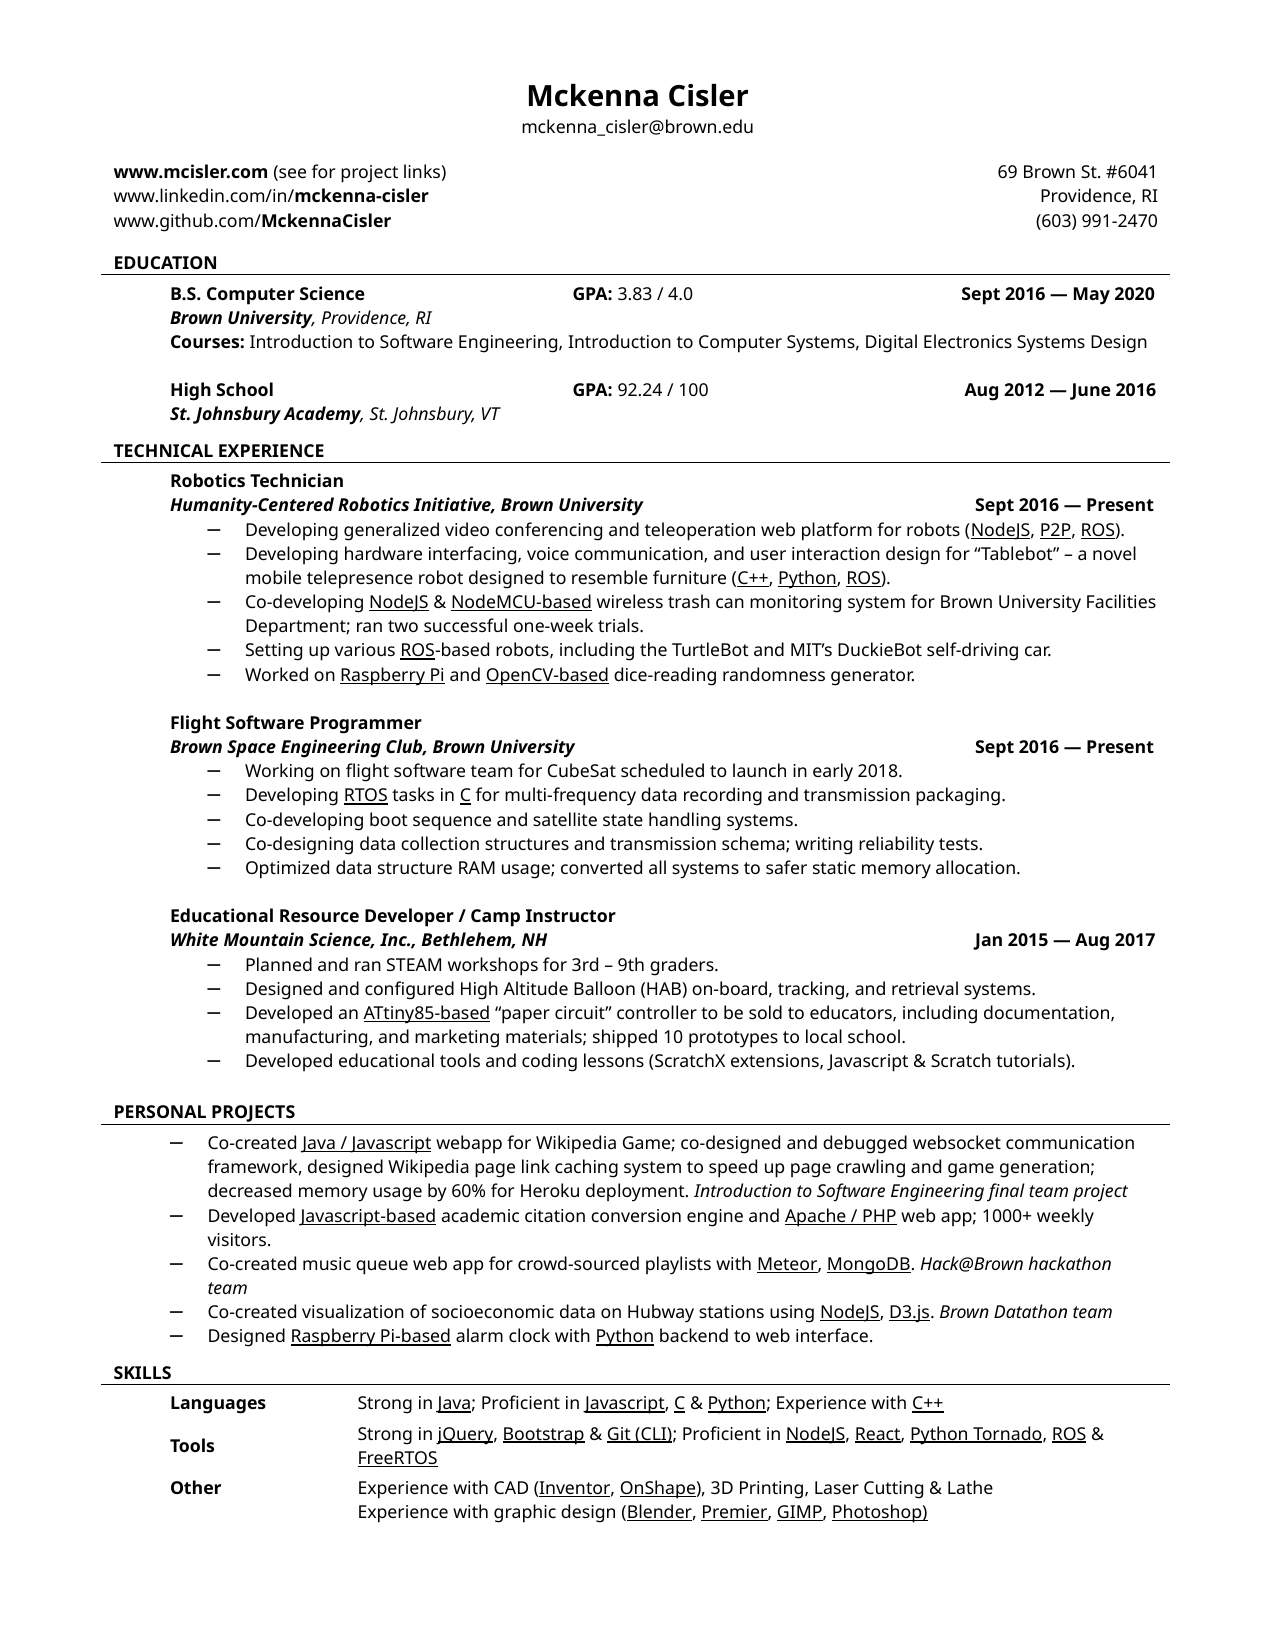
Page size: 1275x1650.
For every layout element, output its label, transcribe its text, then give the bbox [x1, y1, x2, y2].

table_cell B.S. Computer Science GPA: 3.83 / 4.0 Sept 2016 — May 2020 Brown University, Providence, RI Courses: Introduction to Software Engineering, Introduction to Computer Systems, Digital Electronics Systems Design High School GPA: 92.24 / 100 Aug 2012 — June 2016 St. Johnsbury Academy, St. Johnsbury, VT [158, 275, 1170, 432]
table_cell PERSONAL PROJECTS [101, 1094, 1170, 1124]
table_cell Strong in Java; Proficient in Javascript, C & Python; Experience with C++ [345, 1385, 1170, 1415]
text mckenna_cisler@brown.edu [112, 115, 1162, 139]
table_header www.mcisler.com (see for project links) www.linkedin.com/in/mckenna-cisler www.github.com/MckennaCisler [101, 160, 576, 244]
table_cell Languages [158, 1385, 345, 1415]
table_header 69 Brown St. #6041 Providence, RI (603) 991-2470 [576, 160, 1170, 244]
text Mckenna Cisler [112, 75, 1162, 115]
table_cell Robotics Technician Humanity-Centered Robotics Initiative, Brown University Sept 2016 — Present Developing generalized video conferencing and teleoperation web platform for robots (NodeJS, P2P, ROS). Developing hardware interfacing, voice communication, and user interaction design for “Tablebot” – a novel mobile telepresence robot designed to resemble furniture (C++, Python, ROS). Co-developing NodeJS & NodeMCU-based wireless trash can monitoring system for Brown University Facilities Department; ran two successful one-week trials. Setting up various ROS-based robots, including the TurtleBot and MIT’s DuckieBot self-driving car. Worked on Raspberry Pi and OpenCV-based dice-reading randomness generator. Flight Software Programmer Brown Space Engineering Club, Brown University Sept 2016 — Present Working on flight software team for CubeSat scheduled to launch in early 2018. Developing RTOS tasks in C for multi-frequency data recording and transmission packaging. Co-developing boot sequence and satellite state handling systems. Co-designing data collection structures and transmission schema; writing reliability tests. Optimized data structure RAM usage; converted all systems to safer static memory allocation. Educational Resource Developer / Camp Instructor White Mountain Science, Inc., Bethlehem, NH Jan 2015 — Aug 2017 Planned and ran STEAM workshops for 3rd – 9th graders. Designed and configured High Altitude Balloon (HAB) on-board, tracking, and retrieval systems. Developed an ATtiny85-based “paper circuit” controller to be sold to educators, including documentation, manufacturing, and marketing materials; shipped 10 prototypes to local school. Developed educational tools and coding lessons (ScratchX extensions, Javascript & Scratch tutorials). [158, 463, 1170, 1094]
table_cell Other [158, 1469, 345, 1524]
table_cell Tools [158, 1415, 345, 1469]
table_cell Experience with CAD (Inventor, OnShape), 3D Printing, Laser Cutting & Lathe Experience with graphic design (Blender, Premier, GIMP, Photoshop) [345, 1469, 1170, 1524]
table_cell [101, 1469, 158, 1524]
table_cell SKILLS [101, 1354, 1170, 1384]
table_cell [101, 275, 158, 432]
table_cell [101, 463, 158, 1094]
table_cell [101, 1385, 158, 1415]
table_cell EDUCATION [101, 244, 1170, 274]
table_cell TECHNICAL EXPERIENCE [101, 432, 1170, 462]
table_cell [101, 1415, 158, 1469]
table_cell Co-created Java / Javascript webapp for Wikipedia Game; co-designed and debugged websocket communication framework, designed Wikipedia page link caching system to speed up page crawling and game generation; decreased memory usage by 60% for Heroku deployment. Introduction to Software Engineering final team project Developed Javascript-based academic citation conversion engine and Apache / PHP web app; 1000+ weekly visitors. Co-created music queue web app for crowd-sourced playlists with Meteor, MongoDB. Hack@Brown hackathon team Co-created visualization of socioeconomic data on Hubway stations using NodeJS, D3.js. Brown Datathon team Designed Raspberry Pi-based alarm clock with Python backend to web interface. [158, 1125, 1170, 1354]
table_cell [101, 1125, 158, 1354]
table_cell Strong in jQuery, Bootstrap & Git (CLI); Proficient in NodeJS, React, Python Tornado, ROS & FreeRTOS [345, 1415, 1170, 1469]
